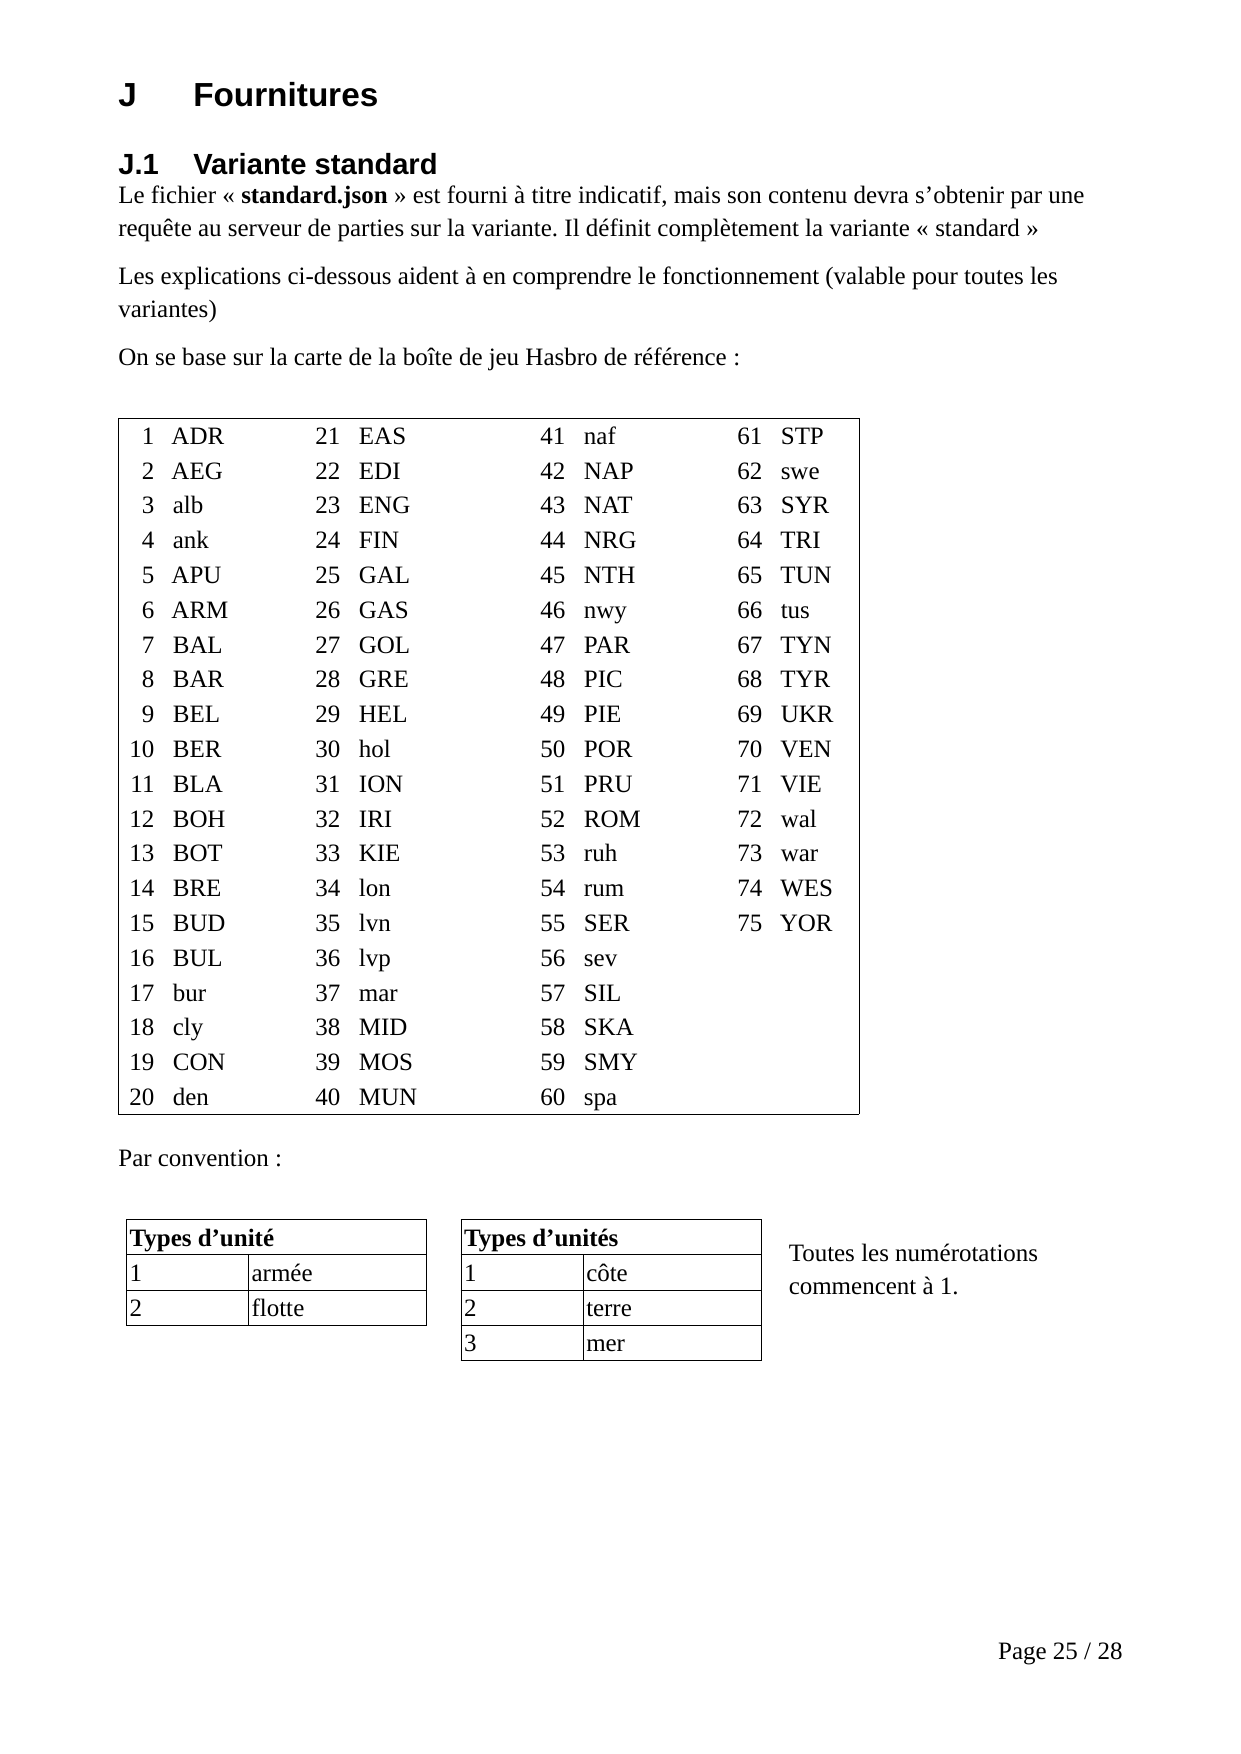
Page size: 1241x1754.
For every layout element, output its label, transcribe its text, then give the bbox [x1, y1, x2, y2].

table_cell 53 [503, 836, 568, 870]
table_cell 18 [119, 1010, 157, 1044]
table_cell [446, 1044, 502, 1079]
table_cell 73 [709, 836, 765, 870]
table_cell [765, 1010, 859, 1044]
table_cell [653, 975, 709, 1009]
table_cell [235, 905, 287, 940]
table_cell [446, 592, 502, 627]
table_header 41 [503, 419, 568, 453]
table_cell 32 [287, 801, 343, 836]
table_cell 28 [287, 662, 343, 696]
table_cell 23 [287, 488, 343, 522]
table_cell 43 [503, 488, 568, 522]
table_cell [653, 731, 709, 766]
table_cell [446, 696, 502, 731]
table_cell war [765, 836, 859, 870]
table_cell [235, 523, 287, 557]
table_header 21 [287, 419, 343, 453]
table_cell VEN [765, 731, 859, 766]
table_cell 12 [119, 801, 157, 836]
table_cell GOL [343, 627, 446, 662]
table_cell [709, 1079, 765, 1114]
table_cell TYR [765, 662, 859, 696]
table_cell NAP [568, 453, 652, 488]
table_cell [446, 453, 502, 488]
table_cell TYN [765, 627, 859, 662]
table_cell KIE [343, 836, 446, 870]
table_cell [235, 627, 287, 662]
table_cell 48 [503, 662, 568, 696]
table_header EAS [343, 419, 446, 453]
table_cell 44 [503, 523, 568, 557]
table_cell [765, 1079, 859, 1114]
table_cell mer [584, 1326, 761, 1360]
table_cell 71 [709, 766, 765, 801]
table_cell CON [157, 1044, 235, 1079]
table_cell 54 [503, 870, 568, 905]
table_cell 35 [287, 905, 343, 940]
table_cell PIC [568, 662, 652, 696]
table_cell NTH [568, 557, 652, 592]
table_cell SER [568, 905, 652, 940]
table_cell [653, 1079, 709, 1114]
table_cell flotte [249, 1291, 426, 1325]
table_cell [653, 836, 709, 870]
table_cell AEG [157, 453, 235, 488]
table_cell [446, 488, 502, 522]
table_cell alb [157, 488, 235, 522]
table_cell [653, 592, 709, 627]
table_cell 74 [709, 870, 765, 905]
table_cell lvp [343, 940, 446, 975]
table_cell terre [584, 1291, 761, 1325]
table_cell [446, 905, 502, 940]
table_cell TUN [765, 557, 859, 592]
table_cell 64 [709, 523, 765, 557]
table_cell 60 [503, 1079, 568, 1114]
table_cell POR [568, 731, 652, 766]
table_header Types d’unité [127, 1220, 426, 1254]
table_cell TRI [765, 523, 859, 557]
table_cell hol [343, 731, 446, 766]
table_cell BER [157, 731, 235, 766]
table_cell [235, 870, 287, 905]
table_cell [653, 1010, 709, 1044]
table_cell [653, 557, 709, 592]
table_cell [709, 940, 765, 975]
table_cell HEL [343, 696, 446, 731]
table_cell [653, 523, 709, 557]
table_cell bur [157, 975, 235, 1009]
table_cell 1 [462, 1255, 583, 1290]
table_cell 66 [709, 592, 765, 627]
table_cell 58 [503, 1010, 568, 1044]
table_cell UKR [765, 696, 859, 731]
table_cell sev [568, 940, 652, 975]
table_cell EDI [343, 453, 446, 488]
table_cell YOR [765, 905, 859, 940]
table_cell wal [765, 801, 859, 836]
table_cell 51 [503, 766, 568, 801]
table_cell [235, 766, 287, 801]
table_cell 30 [287, 731, 343, 766]
table_cell BRE [157, 870, 235, 905]
table_header [235, 419, 287, 453]
table_cell 25 [287, 557, 343, 592]
table_cell [446, 766, 502, 801]
table_cell 33 [287, 836, 343, 870]
table_cell GAL [343, 557, 446, 592]
table_cell BAL [157, 627, 235, 662]
table_cell ENG [343, 488, 446, 522]
table_cell 59 [503, 1044, 568, 1079]
table_cell BAR [157, 662, 235, 696]
table_cell 1 [127, 1255, 248, 1290]
table_cell 67 [709, 627, 765, 662]
table_cell 27 [287, 627, 343, 662]
table_header [118, 1190, 453, 1361]
table_header Types d’unités [462, 1220, 761, 1254]
table_cell 14 [119, 870, 157, 905]
table_cell [446, 627, 502, 662]
table_cell PIE [568, 696, 652, 731]
table_cell [709, 1044, 765, 1079]
table_cell 46 [503, 592, 568, 627]
table_cell [653, 662, 709, 696]
table_cell [446, 557, 502, 592]
table_cell BOH [157, 801, 235, 836]
table_cell 3 [462, 1326, 583, 1360]
table_cell 47 [503, 627, 568, 662]
table_cell ION [343, 766, 446, 801]
table_cell MID [343, 1010, 446, 1044]
table_cell ruh [568, 836, 652, 870]
table_cell BUD [157, 905, 235, 940]
table_cell [765, 975, 859, 1009]
table_cell [235, 453, 287, 488]
table_cell [446, 975, 502, 1009]
table_cell IRI [343, 801, 446, 836]
table_cell ank [157, 523, 235, 557]
table_cell 45 [503, 557, 568, 592]
table_cell swe [765, 453, 859, 488]
table_header 1 [119, 419, 157, 453]
table_cell 3 [119, 488, 157, 522]
table_header 61 [709, 419, 765, 453]
subtitle Fournitures [118, 75, 1122, 113]
table_cell [653, 905, 709, 940]
table_cell NRG [568, 523, 652, 557]
table_cell 63 [709, 488, 765, 522]
table_cell 16 [119, 940, 157, 975]
table_cell 22 [287, 453, 343, 488]
table_cell 38 [287, 1010, 343, 1044]
table_cell 20 [119, 1079, 157, 1114]
table_cell 55 [503, 905, 568, 940]
table_cell 13 [119, 836, 157, 870]
table_cell [235, 1010, 287, 1044]
table_cell BUL [157, 940, 235, 975]
table_cell PRU [568, 766, 652, 801]
table_cell WES [765, 870, 859, 905]
table_cell côte [584, 1255, 761, 1290]
table_cell 69 [709, 696, 765, 731]
table_cell PAR [568, 627, 652, 662]
table_cell 10 [119, 731, 157, 766]
table_cell FIN [343, 523, 446, 557]
table_cell 70 [709, 731, 765, 766]
table_cell [446, 523, 502, 557]
table_cell MOS [343, 1044, 446, 1079]
table_cell [235, 940, 287, 975]
subtitle Variante standard [118, 147, 1122, 180]
table_cell [235, 662, 287, 696]
table_cell VIE [765, 766, 859, 801]
table_cell [235, 488, 287, 522]
text Le fichier « standard.json » est fourni à titre indicatif, mais son contenu devra s’obtenir par une requête au serveur de parties sur la variante. Il définit complètement la variante « standard » [118, 180, 1122, 242]
table_cell 37 [287, 975, 343, 1009]
table_cell 2 [127, 1291, 248, 1325]
table_cell [446, 731, 502, 766]
table_cell tus [765, 592, 859, 627]
table_cell rum [568, 870, 652, 905]
table_cell 2 [462, 1291, 583, 1325]
table_cell [653, 627, 709, 662]
table_cell spa [568, 1079, 652, 1114]
table_cell [709, 975, 765, 1009]
table_cell [653, 940, 709, 975]
table_cell ARM [157, 592, 235, 627]
table_cell BEL [157, 696, 235, 731]
table_cell SYR [765, 488, 859, 522]
table_cell 50 [503, 731, 568, 766]
table_cell MUN [343, 1079, 446, 1114]
table_cell 42 [503, 453, 568, 488]
table_cell 29 [287, 696, 343, 731]
table_cell APU [157, 557, 235, 592]
table_cell [653, 1044, 709, 1079]
table_cell [235, 801, 287, 836]
table_cell [235, 557, 287, 592]
table_cell 75 [709, 905, 765, 940]
table_cell 39 [287, 1044, 343, 1079]
table_cell [446, 836, 502, 870]
table_cell [709, 1010, 765, 1044]
table_cell 72 [709, 801, 765, 836]
table_cell [653, 453, 709, 488]
table_header [453, 1190, 787, 1361]
table_cell [235, 975, 287, 1009]
table_cell 4 [119, 523, 157, 557]
table_cell 56 [503, 940, 568, 975]
table_cell 7 [119, 627, 157, 662]
table_cell 31 [287, 766, 343, 801]
table_cell SMY [568, 1044, 652, 1079]
table_header naf [568, 419, 652, 453]
table_cell [235, 836, 287, 870]
table_cell [235, 1044, 287, 1079]
table_header [446, 419, 502, 453]
table_cell [235, 696, 287, 731]
table_cell [653, 488, 709, 522]
table_cell 40 [287, 1079, 343, 1114]
table_cell 36 [287, 940, 343, 975]
table_cell [446, 940, 502, 975]
table_cell 49 [503, 696, 568, 731]
table_cell nwy [568, 592, 652, 627]
text Par convention : [118, 1143, 1122, 1171]
table_cell 15 [119, 905, 157, 940]
table_cell 57 [503, 975, 568, 1009]
table_cell [653, 870, 709, 905]
table_cell ROM [568, 801, 652, 836]
table_cell [446, 870, 502, 905]
table_cell 9 [119, 696, 157, 731]
table_cell [446, 662, 502, 696]
table_cell cly [157, 1010, 235, 1044]
text Les explications ci-dessous aident à en comprendre le fonctionnement (valable pour toutes les variantes) [118, 261, 1122, 323]
table_cell 34 [287, 870, 343, 905]
table_cell SKA [568, 1010, 652, 1044]
table_cell BOT [157, 836, 235, 870]
table_cell NAT [568, 488, 652, 522]
table_cell [765, 1044, 859, 1079]
table_cell lvn [343, 905, 446, 940]
table_cell den [157, 1079, 235, 1114]
table_cell [765, 940, 859, 975]
table_cell [446, 801, 502, 836]
table_cell [446, 1010, 502, 1044]
table_cell [235, 1079, 287, 1114]
table_cell SIL [568, 975, 652, 1009]
table_header [653, 419, 709, 453]
table_cell armée [249, 1255, 426, 1290]
table_header ADR [157, 419, 235, 453]
table_cell 68 [709, 662, 765, 696]
table_cell lon [343, 870, 446, 905]
table_cell [235, 592, 287, 627]
table_cell 8 [119, 662, 157, 696]
table_cell [653, 801, 709, 836]
table_cell [653, 696, 709, 731]
table_cell [235, 731, 287, 766]
table_cell [653, 766, 709, 801]
table_cell 11 [119, 766, 157, 801]
table_header STP [765, 419, 859, 453]
table_cell GRE [343, 662, 446, 696]
table_cell 6 [119, 592, 157, 627]
table_header Toutes les numérotations commencent à 1. [788, 1190, 1122, 1361]
table_cell 17 [119, 975, 157, 1009]
table_cell 26 [287, 592, 343, 627]
table_cell 19 [119, 1044, 157, 1079]
table_cell 62 [709, 453, 765, 488]
table_cell 52 [503, 801, 568, 836]
table_cell mar [343, 975, 446, 1009]
table_cell 24 [287, 523, 343, 557]
table_cell BLA [157, 766, 235, 801]
table_cell 2 [119, 453, 157, 488]
table_cell 5 [119, 557, 157, 592]
table_cell GAS [343, 592, 446, 627]
table_cell [446, 1079, 502, 1114]
table_cell 65 [709, 557, 765, 592]
text On se base sur la carte de la boîte de jeu Hasbro de référence : [118, 342, 1122, 370]
